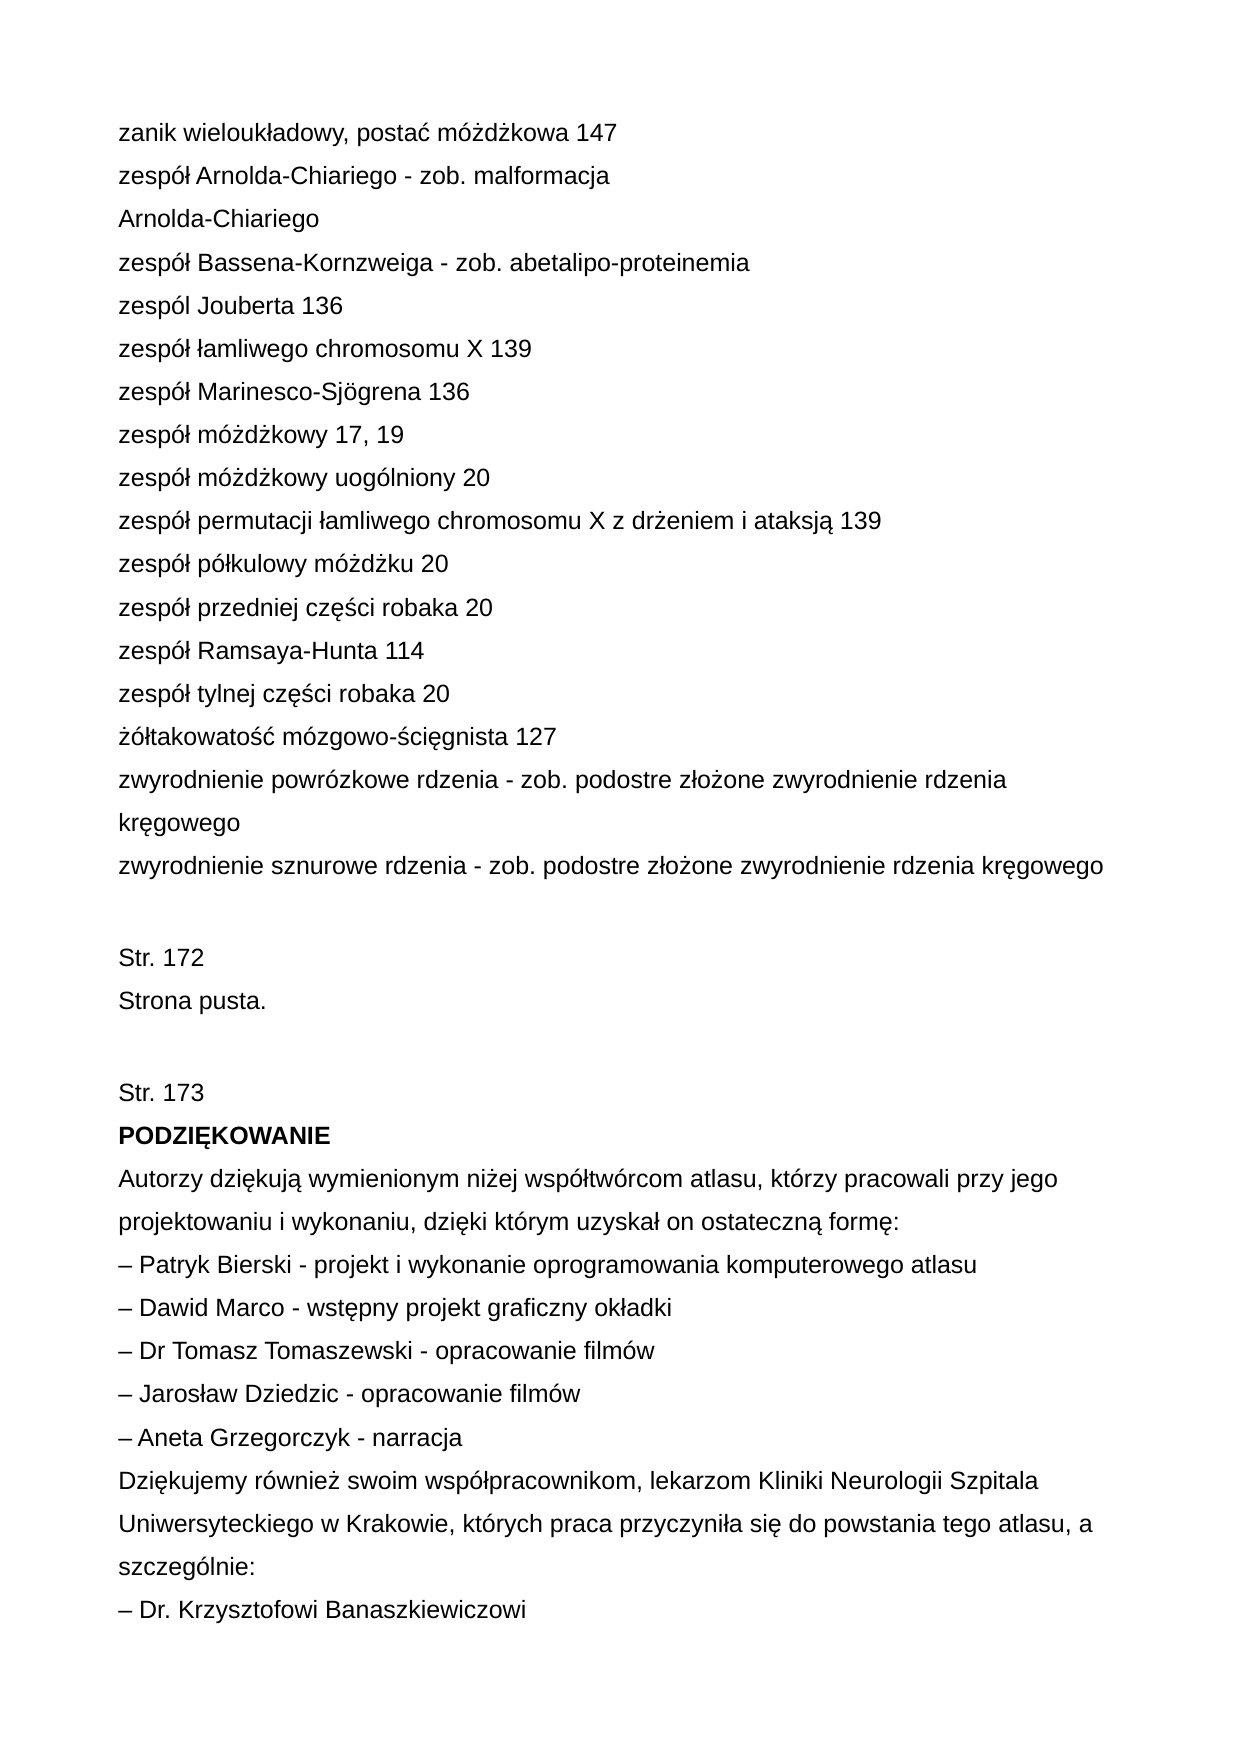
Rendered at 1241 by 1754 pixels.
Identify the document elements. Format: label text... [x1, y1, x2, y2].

text – Dawid Marco - wstępny projekt graficzny okładki [118, 1293, 1122, 1322]
text zespół tylnej części robaka 20 [118, 679, 1122, 707]
text zanik wieloukładowy, postać móżdżkowa 147 [118, 118, 1122, 147]
text zespół móżdżkowy uogólniony 20 [118, 463, 1122, 492]
text – Patryk Bierski - projekt i wykonanie oprogramowania komputerowego atlasu [118, 1250, 1122, 1279]
text zwyrodnienie sznurowe rdzenia - zob. podostre złożone zwyrodnienie rdzenia kręgowego [118, 851, 1122, 880]
text Autorzy dziękują wymienionym niżej współtwórcom atlasu, którzy pracowali przy jego projektowaniu i wykonaniu, dzięki którym uzyskał on ostateczną formę: [118, 1164, 1122, 1236]
text zespół przedniej części robaka 20 [118, 592, 1122, 621]
subtitle PODZIĘKOWANIE [118, 1121, 1122, 1149]
text zespół Bassena-Kornzweiga - zob. abetalipo-proteinemia [118, 247, 1122, 276]
text zespół permutacji łamliwego chromosomu X z drżeniem i ataksją 139 [118, 506, 1122, 535]
text – Dr. Krzysztofowi Banaszkiewiczowi [118, 1595, 1122, 1624]
text zespół Arnolda-Chiariego - zob. malformacja [118, 161, 1122, 190]
text Strona pusta. [118, 986, 1122, 1015]
text zespół łamliwego chromosomu X 139 [118, 334, 1122, 362]
text zespól Jouberta 136 [118, 291, 1122, 319]
text Str. 173 [118, 1077, 1122, 1106]
text – Jarosław Dziedzic - opracowanie filmów [118, 1379, 1122, 1408]
text Str. 172 [118, 943, 1122, 972]
text zespół półkulowy móżdżku 20 [118, 549, 1122, 578]
text – Dr Tomasz Tomaszewski - opracowanie filmów [118, 1336, 1122, 1365]
text zespół móżdżkowy 17, 19 [118, 420, 1122, 449]
text zwyrodnienie powrózkowe rdzenia - zob. podostre złożone zwyrodnienie rdzenia kręgowego [118, 765, 1122, 837]
text Arnolda-Chiariego [118, 204, 1122, 233]
text – Aneta Grzegorczyk - narracja [118, 1422, 1122, 1451]
text Dziękujemy również swoim współpracownikom, lekarzom Kliniki Neurologii Szpitala Uniwersyteckiego w Krakowie, których praca przyczyniła się do powstania tego atlasu, a szczególnie: [118, 1466, 1122, 1581]
text zespół Marinesco-Sjögrena 136 [118, 377, 1122, 406]
text żółtakowatość mózgowo-ścięgnista 127 [118, 722, 1122, 751]
text zespół Ramsaya-Hunta 114 [118, 636, 1122, 664]
